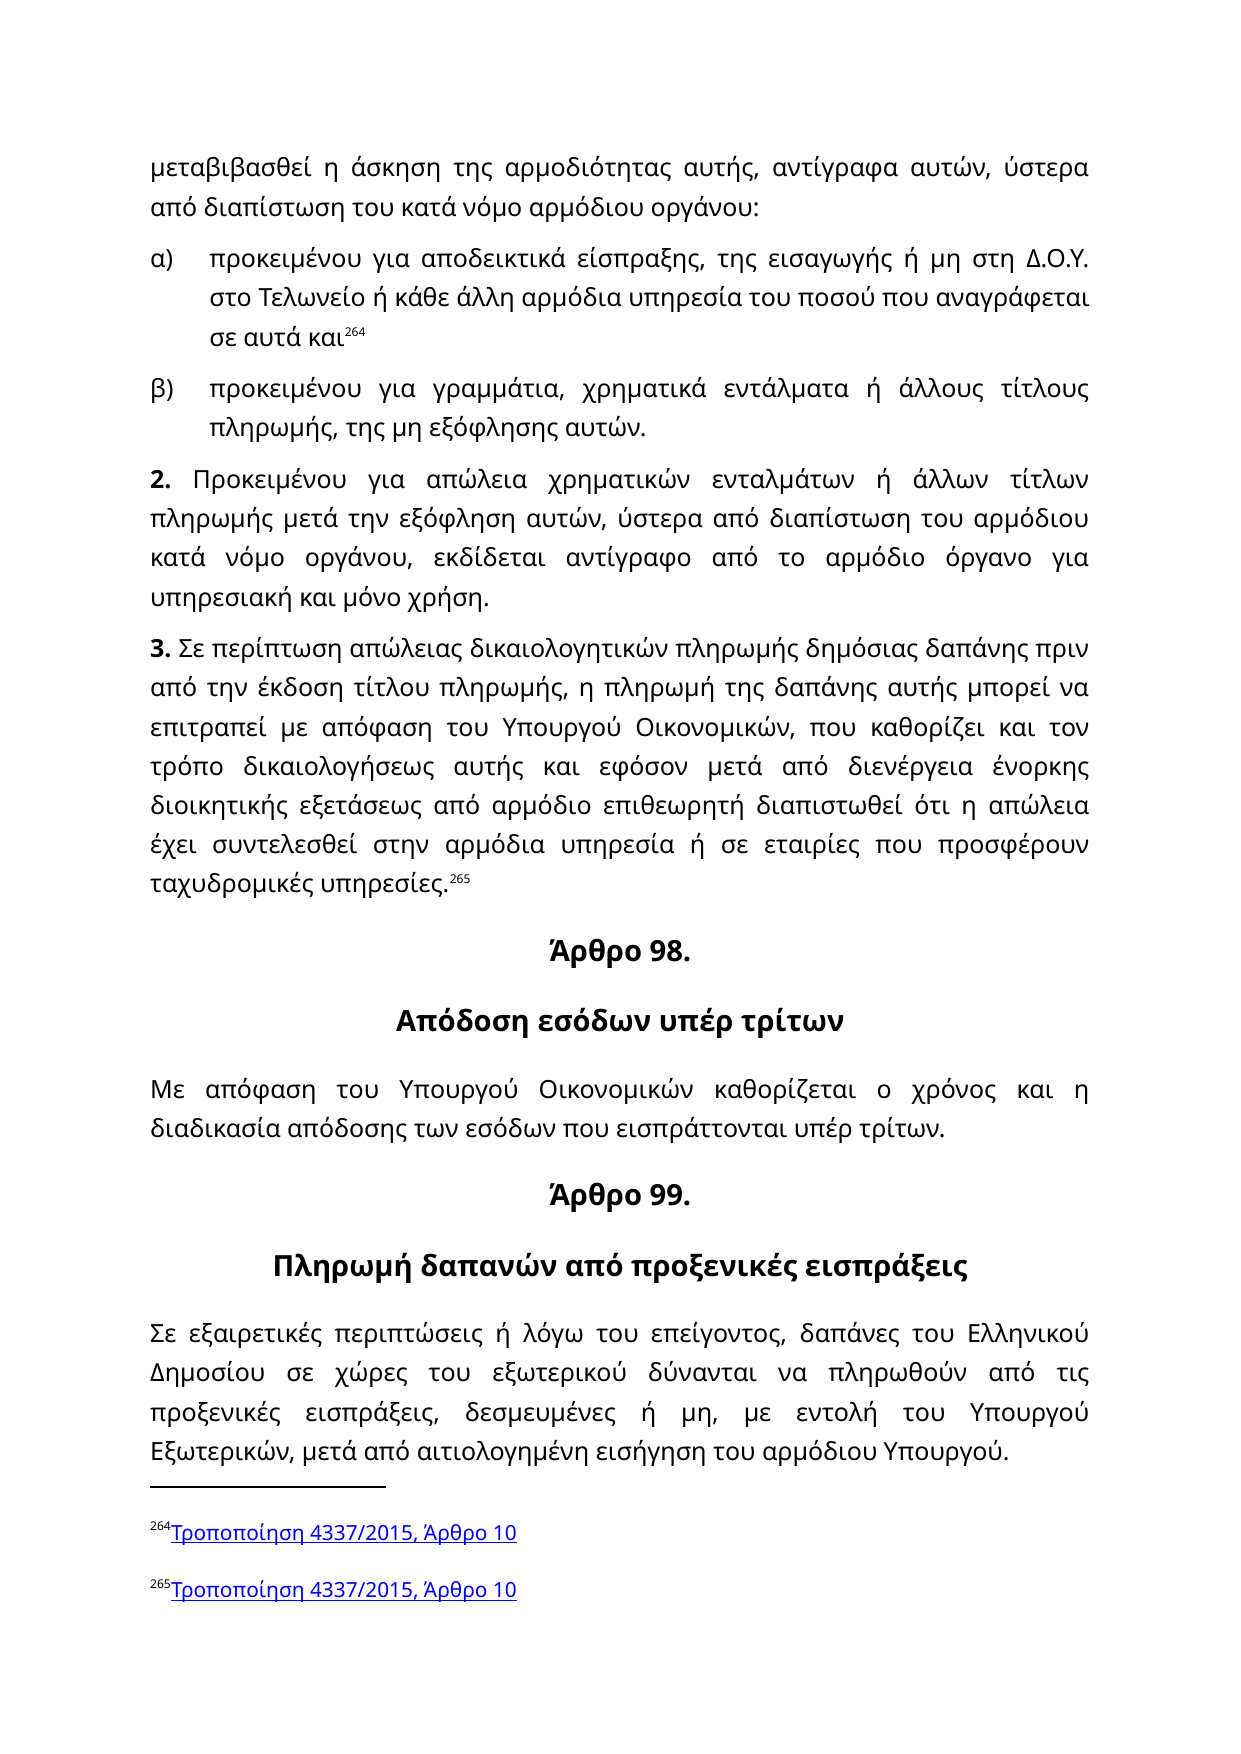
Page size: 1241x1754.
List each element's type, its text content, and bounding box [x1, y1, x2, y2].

list β) προκειμένου για γραμμάτια, χρηματικά εντάλματα ή άλλους τίτλους πληρωμής, της μη εξόφλησης αυτών. [150, 371, 1090, 444]
text Σε εξαιρετικές περιπτώσεις ή λόγω του επείγοντος, δαπάνες του Ελληνικού Δημοσίου σε χώρες του εξωτερικού δύνανται να πληρωθούν από τις προξενικές εισπράξεις, δεσμευμένες ή μη, με εντολή του Υπουργού Εξωτερικών, μετά από αιτιολογημένη εισήγηση του αρμόδιου Υπουργού. [150, 1316, 1090, 1467]
text Με απόφαση του Υπουργού Οικονομικών καθορίζεται ο χρόνος και η διαδικασία απόδοσης των εσόδων που εισπράττονται υπέρ τρίτων. [150, 1071, 1090, 1144]
text Τροποποίηση 4337/2015, Άρθρο 10 [150, 1576, 1090, 1604]
text 2. Προκειμένου για απώλεια χρηματικών ενταλμάτων ή άλλων τίτλων πληρωμής μετά την εξόφληση αυτών, ύστερα από διαπίστωση του αρμόδιου κατά νόμο οργάνου, εκδίδεται αντίγραφο από το αρμόδιο όργανο για υπηρεσιακή και μόνο χρήση. [150, 462, 1090, 613]
text 3. Σε περίπτωση απώλειας δικαιολογητικών πληρωμής δημόσιας δαπάνης πριν από την έκδοση τίτλου πληρωμής, η πληρωμή της δαπάνης αυτής μπορεί να επιτραπεί με απόφαση του Υπουργού Οικονομικών, που καθορίζει και τον τρόπο δικαιολογήσεως αυτής και εφόσον μετά από διενέργεια ένορκης διοικητικής εξετάσεως από αρμόδιο επιθεωρητή διαπιστωθεί ότι η απώλεια έχει συντελεσθεί στην αρμόδια υπηρεσία ή σε εταιρίες που προσφέρουν ταχυδρομικές υπηρεσίες. [150, 631, 1090, 900]
subtitle Άρθρο 98. [150, 930, 1090, 970]
subtitle Πληρωμή δαπανών από προξενικές εισπράξεις [150, 1245, 1090, 1285]
text μεταβιβασθεί η άσκηση της αρμοδιότητας αυτής, αντίγραφα αυτών, ύστερα από διαπίστωση του κατά νόμο αρμόδιου οργάνου: [150, 150, 1090, 223]
list α) προκειμένου για αποδεικτικά είσπραξης, της εισαγωγής ή μη στη Δ.Ο.Υ. στο Τελωνείο ή κάθε άλλη αρμόδια υπηρεσία του ποσού που αναγράφεται σε αυτά και [150, 241, 1090, 353]
subtitle Απόδοση εσόδων υπέρ τρίτων [150, 1001, 1090, 1040]
text Τροποποίηση 4337/2015, Άρθρο 10 [150, 1518, 1090, 1546]
subtitle Άρθρο 99. [150, 1174, 1090, 1214]
